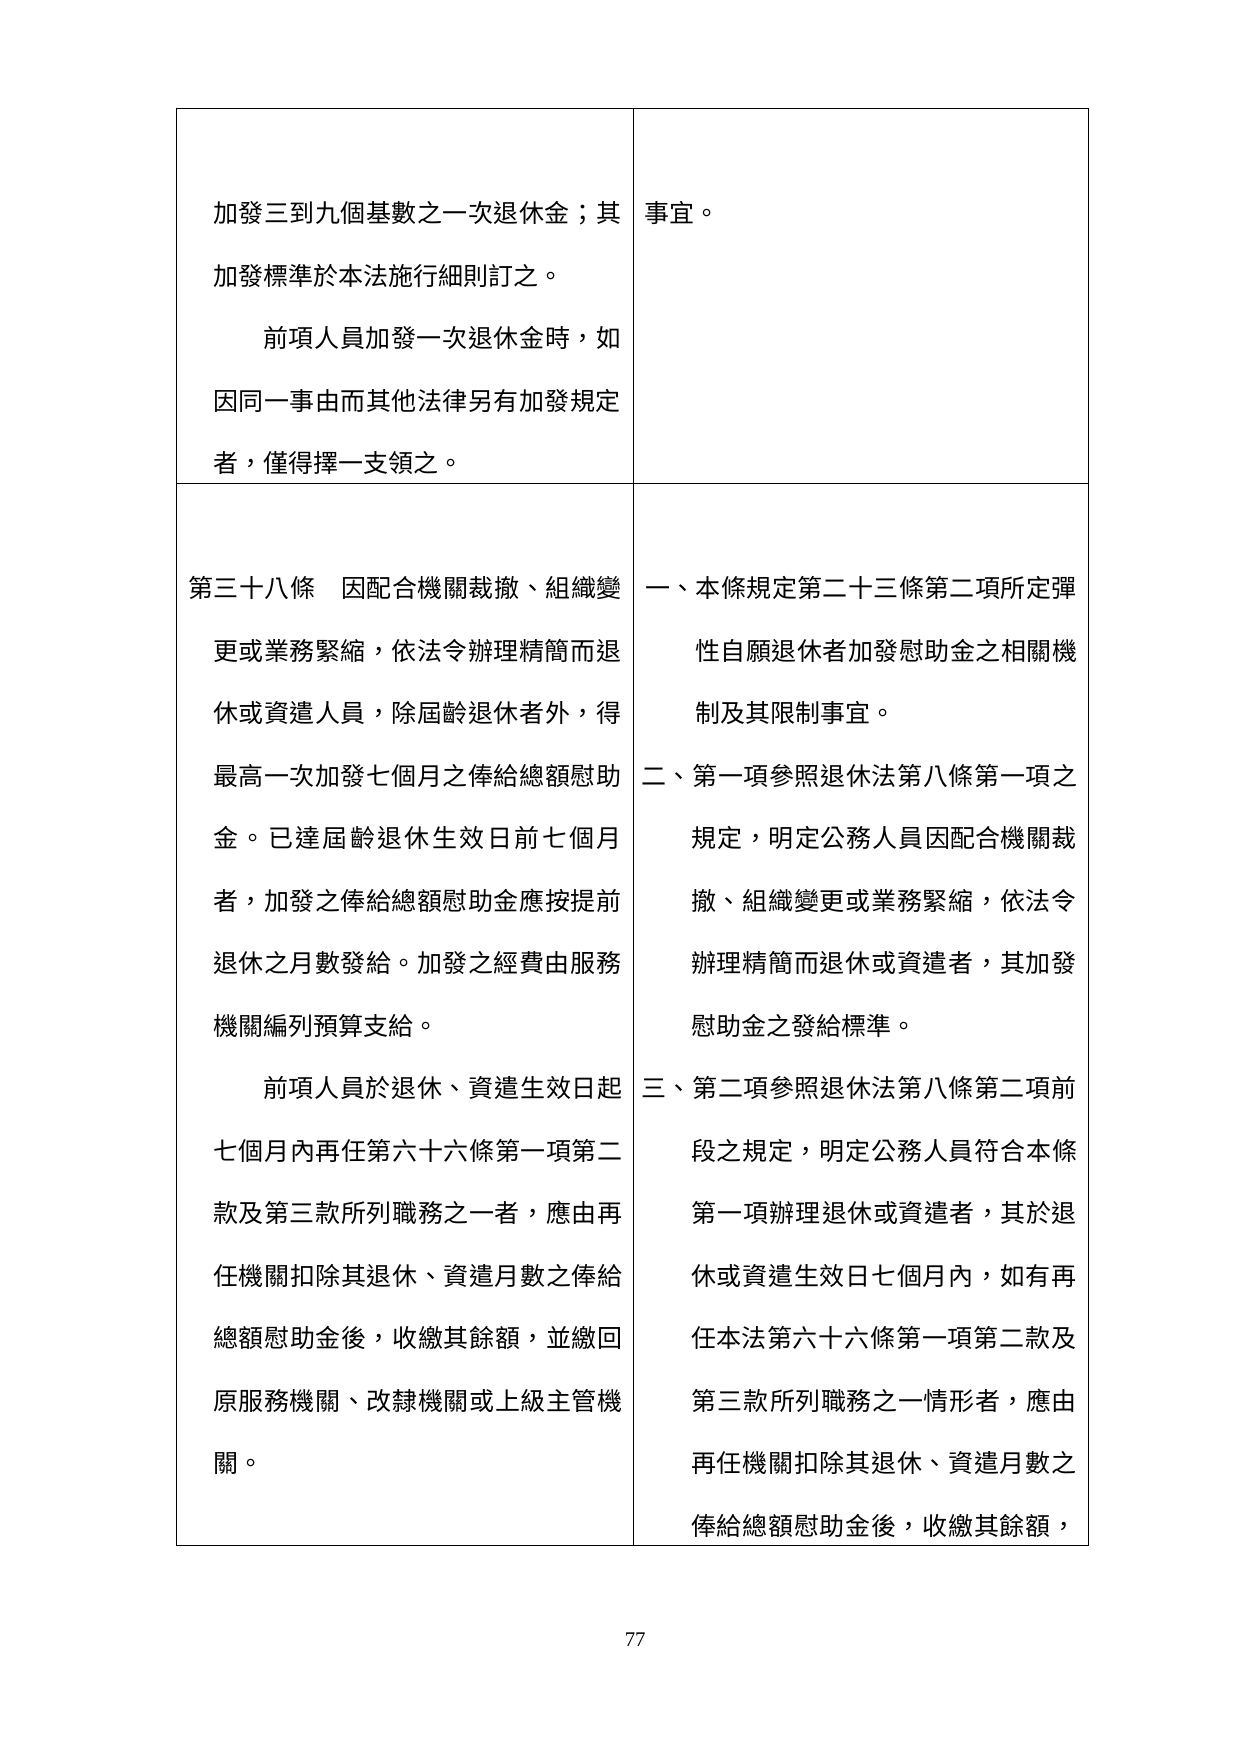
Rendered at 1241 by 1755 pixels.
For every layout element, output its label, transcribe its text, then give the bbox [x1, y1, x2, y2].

table_cell 第三十八條 因配合機關裁撤、組織變更或業務緊縮，依法令辦理精簡而退休或資遣人員，除屆齡退休者外，得最高一次加發七個月之俸給總額慰助金。已達屆齡退休生效日前七個月者，加發之俸給總額慰助金應按提前退休之月數發給。加發之經費由服務機關編列預算支給。 前項人員於退休、資遣生效日起七個月內再任第六十六條第一項第二款及第三款所列職務之一者，應由再任機關扣除其退休、資遣月數之俸給總額慰助金後，收繳其餘額，並繳回原服務機關、改隸機關或上級主管機關。 [177, 484, 633, 1545]
table_cell 一、本條規定第二十三條第二項所定彈性自願退休者加發慰助金之相關機制及其限制事宜。 二、第一項參照退休法第八條第一項之規定，明定公務人員因配合機關裁撤、組織變更或業務緊縮，依法令辦理精簡而退休或資遣者，其加發慰助金之發給標準。 三、第二項參照退休法第八條第二項前段之規定，明定公務人員符合本條第一項辦理退休或資遣者，其於退休或資遣生效日七個月內，如有再任本法第六十六條第一項第二款及第三款所列職務之一情形者，應由再任機關扣除其退休、資遣月數之俸給總額慰助金後，收繳其餘額， [634, 484, 1088, 1545]
table_cell 事宜。 [634, 109, 1088, 483]
table_cell 加發三到九個基數之一次退休金；其加發標準於本法施行細則訂之。 前項人員加發一次退休金時，如因同一事由而其他法律另有加發規定者，僅得擇一支領之。 [177, 109, 633, 483]
